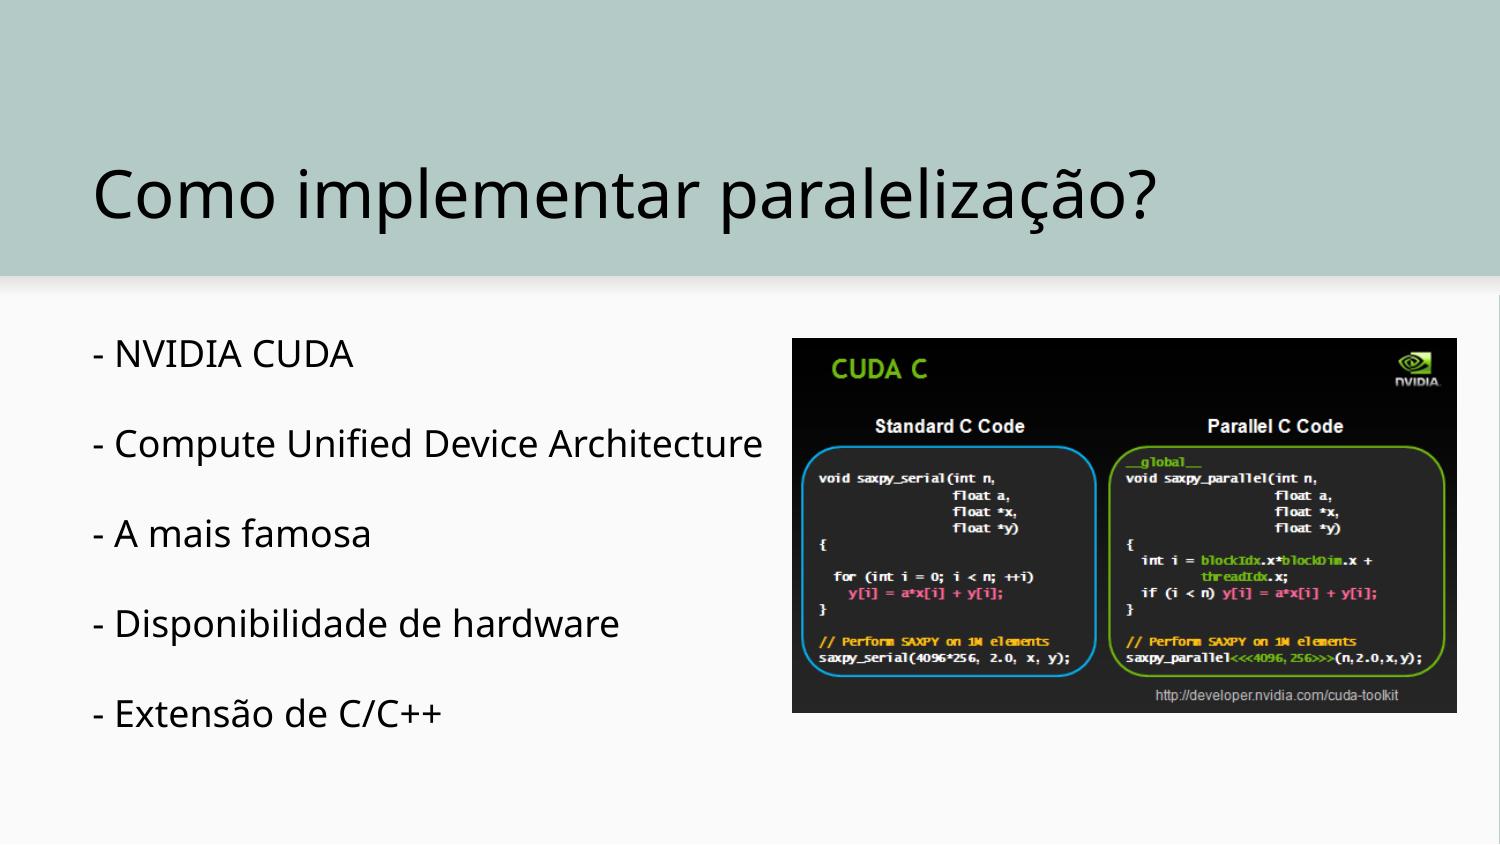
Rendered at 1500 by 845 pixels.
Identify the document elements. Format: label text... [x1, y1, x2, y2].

list - NVIDIA CUDA - Compute Unified Device Architecture - A mais famosa - Disponibilidade de hardware - Extensão de C/C++ [77, 315, 809, 760]
title Como implementar paralelização? [77, 121, 1427, 248]
picture [792, 338, 1457, 713]
